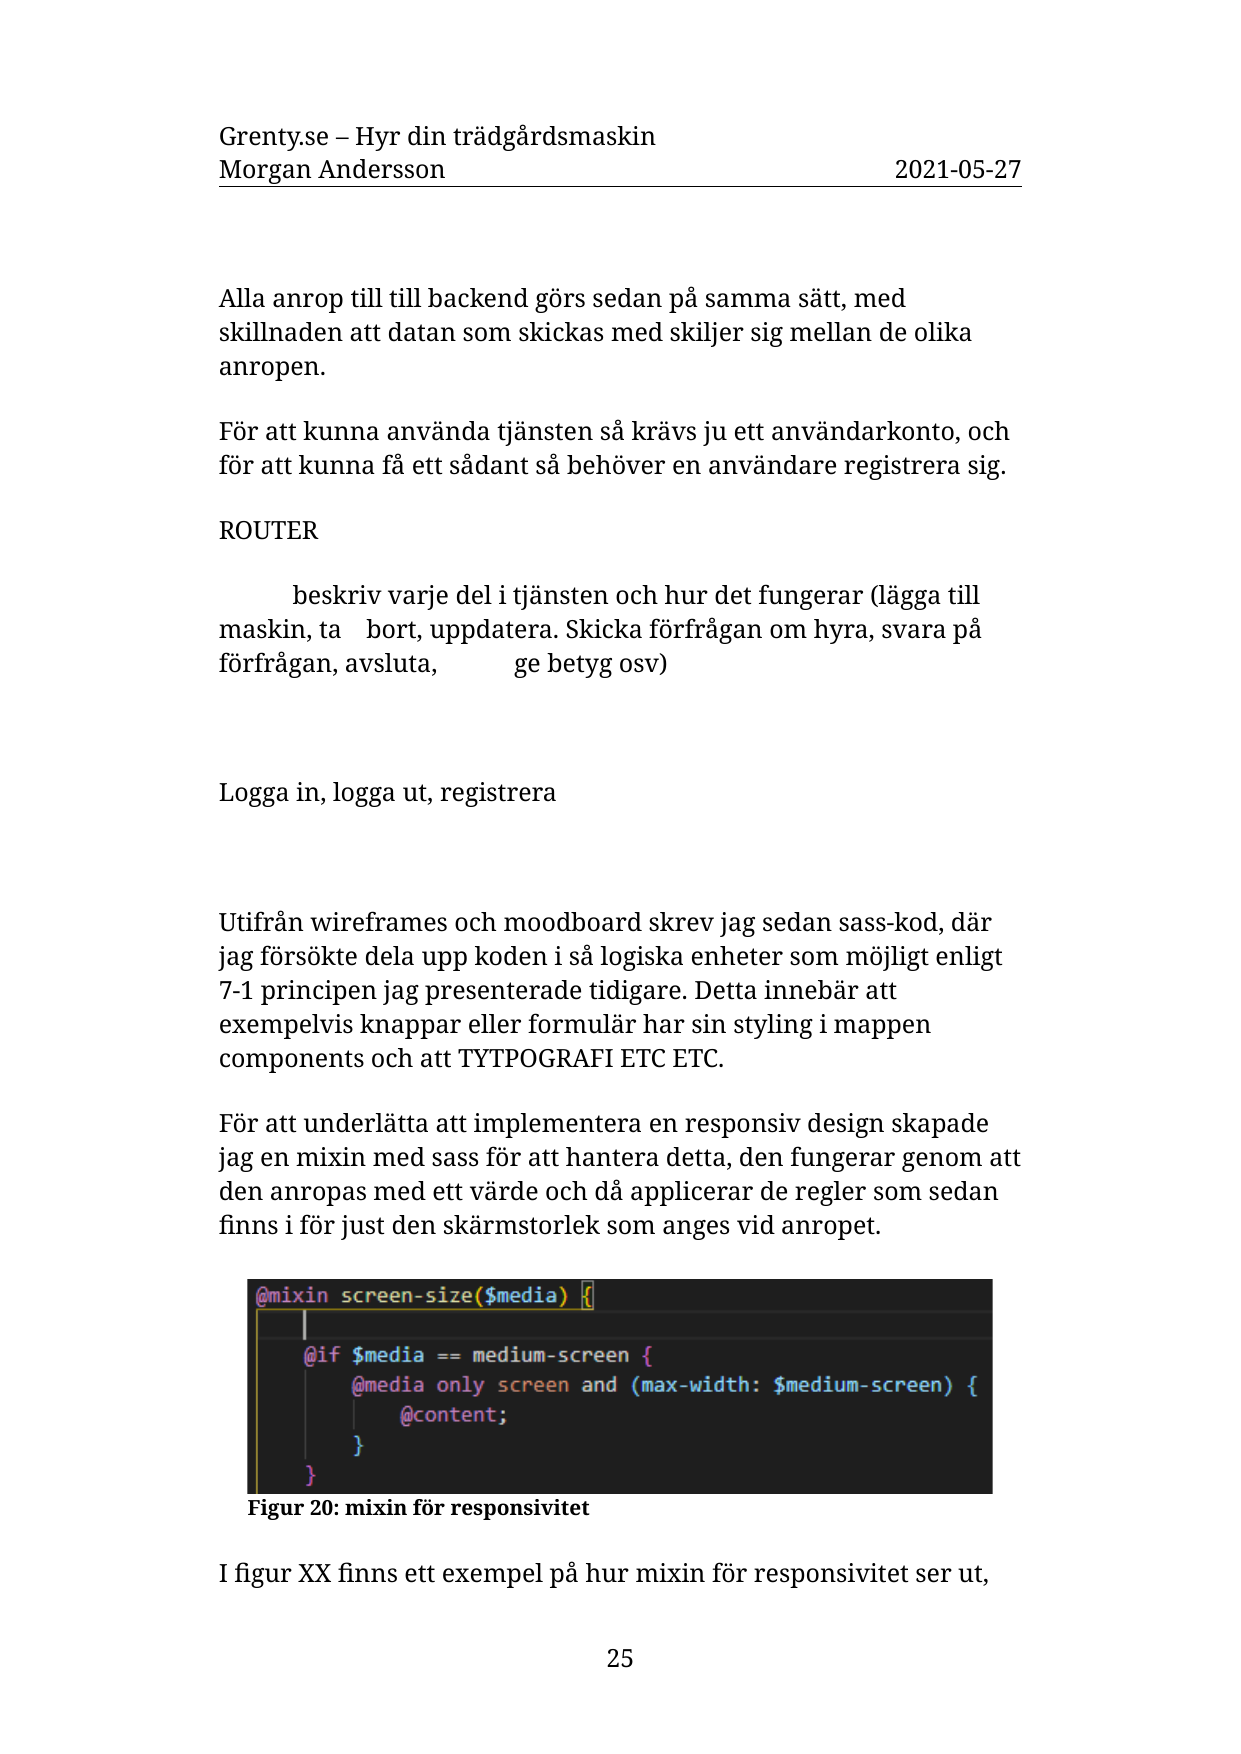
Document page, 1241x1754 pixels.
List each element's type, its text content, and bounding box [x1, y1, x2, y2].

text ROUTER [218, 512, 1022, 547]
text Utifrån wireframes och moodboard skrev jag sedan sass-kod, där jag försökte dela upp koden i så logiska enheter som möjligt enligt 7-1 principen jag presenterade tidigare. Detta innebär att exempelvis knappar eller formulär har sin styling i mappen components och att TYTPOGRAFI ETC ETC. [218, 904, 1022, 1075]
text beskriv varje del i tjänsten och hur det fungerar (lägga till maskin, ta bort, uppdatera. Skicka förfrågan om hyra, svara på förfrågan, avsluta, ge betyg osv) [218, 577, 1022, 679]
text I figur XX finns ett exempel på hur mixin för responsivitet ser ut, [218, 1267, 1022, 1590]
text Logga in, logga ut, registrera [218, 775, 1022, 809]
text Figur 20: mixin för responsivitet [247, 1494, 993, 1522]
text För att kunna använda tjänsten så krävs ju ett användarkonto, och för att kunna få ett sådant så behöver en användare registrera sig. [218, 414, 1022, 482]
text Alla anrop till till backend görs sedan på samma sätt, med skillnaden att datan som skickas med skiljer sig mellan de olika anropen. [218, 281, 1022, 383]
text För att underlätta att implementera en responsiv design skapade jag en mixin med sass för att hantera detta, den fungerar genom att den anropas med ett värde och då applicerar de regler som sedan finns i för just den skärmstorlek som anges vid anropet. [218, 1106, 1022, 1242]
picture [247, 1279, 993, 1494]
